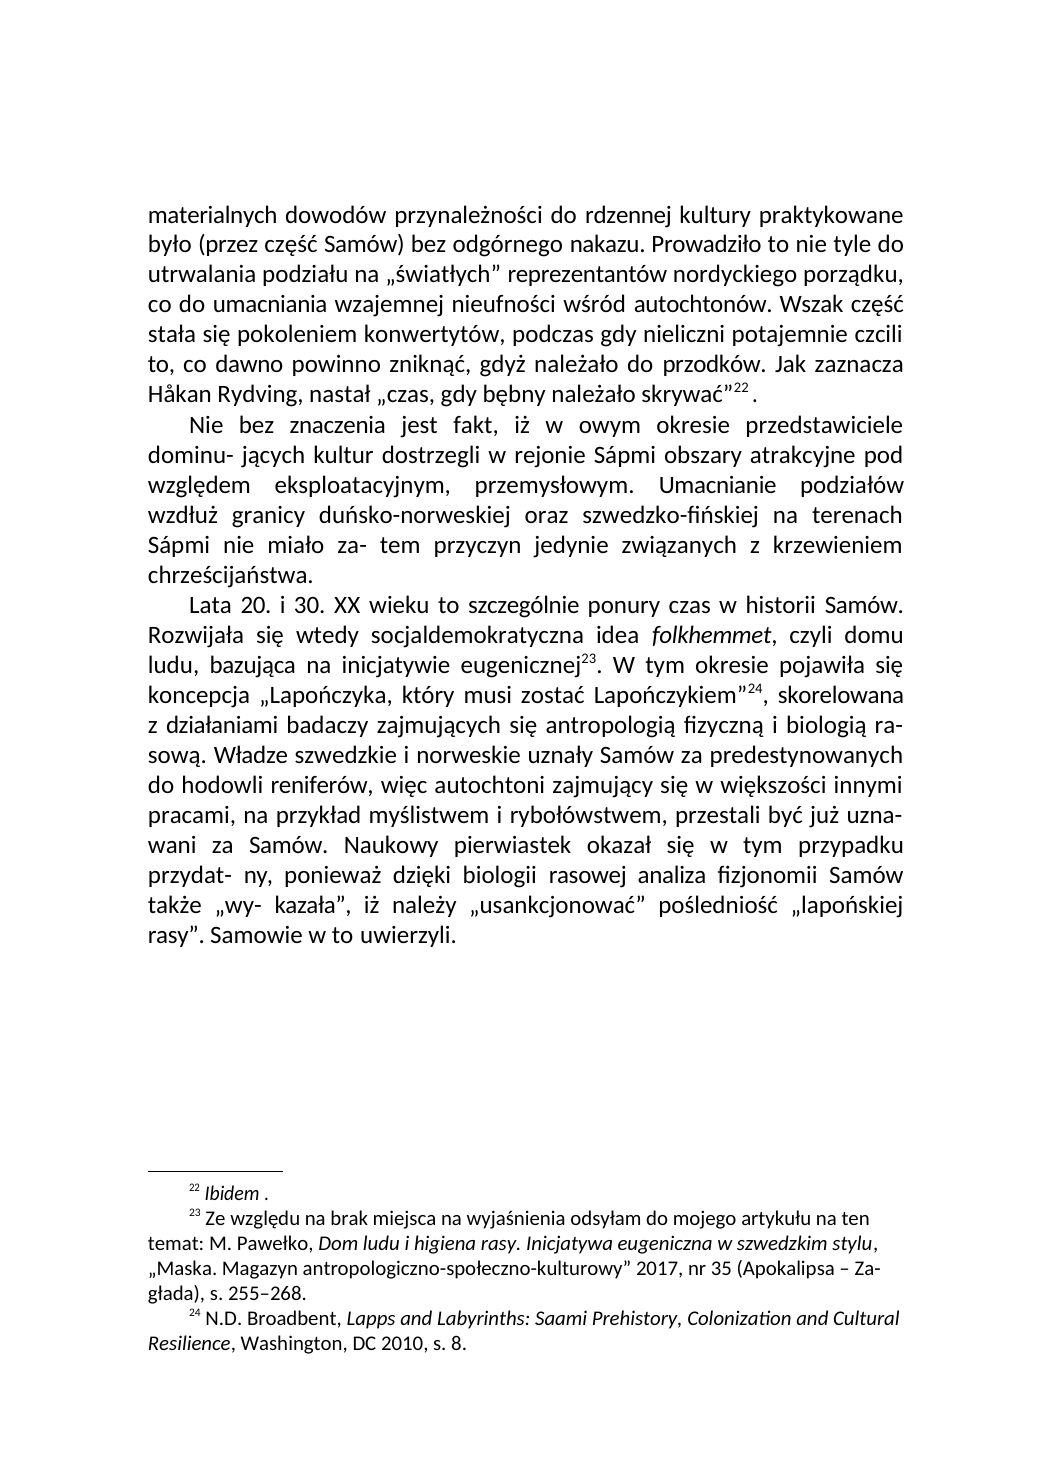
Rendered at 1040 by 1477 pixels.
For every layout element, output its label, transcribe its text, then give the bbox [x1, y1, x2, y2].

text 22 Ibidem . [189, 1180, 941, 1205]
text 24 N.D. Broadbent, Lapps and Labyrinths: Saami Prehistory, Colonization and Cultural Resilience, Washington, DC 2010, s. 8. [148, 1306, 941, 1355]
text 23 Ze względu na brak miejsca na wyjaśnienia odsyłam do mojego artykułu na ten temat: M. Pawełko, Dom ludu i higiena rasy. Inicjatywa eugeniczna w szwedzkim stylu, [148, 1205, 893, 1255]
text Lata 20. i 30. XX wieku to szczególnie ponury czas w historii Samów. Rozwijała się wtedy socjaldemokratyczna idea folkhemmet, czyli domu ludu, bazująca na inicjatywie eugenicznej23. W tym okresie pojawiła się koncepcja „Lapończyka, który musi zostać Lapończykiem”24, skorelowana z działaniami badaczy zajmujących się antropologią fizyczną i biologią ra- sową. Władze szwedzkie i norweskie uznały Samów za predestynowanych do hodowli reniferów, więc autochtoni zajmujący się w większości innymi pracami, na przykład myślistwem i rybołówstwem, przestali być już uzna- wani za Samów. Naukowy pierwiastek okazał się w tym przypadku przydat- ny, ponieważ dzięki biologii rasowej analiza fizjonomii Samów także „wy- kazała”, iż należy „usankcjonować” pośledniość „lapońskiej rasy”. Samowie w to uwierzyli. [148, 590, 904, 950]
text Nie bez znaczenia jest fakt, iż w owym okresie przedstawiciele dominu- jących kultur dostrzegli w rejonie Sápmi obszary atrakcyjne pod względem eksploatacyjnym, przemysłowym. Umacnianie podziałów wzdłuż granicy duńsko-norweskiej oraz szwedzko-fińskiej na terenach Sápmi nie miało za- tem przyczyn jedynie związanych z krzewieniem chrześcijaństwa. [148, 410, 904, 590]
text „Maska. Magazyn antropologiczno-społeczno-kulturowy” 2017, nr 35 (Apokalipsa – Za- głada), s. 255–268. [148, 1256, 893, 1305]
text materialnych dowodów przynależności do rdzennej kultury praktykowane było (przez część Samów) bez odgórnego nakazu. Prowadziło to nie tyle do utrwalania podziału na „światłych” reprezentantów nordyckiego porządku, co do umacniania wzajemnej nieufności wśród autochtonów. Wszak część stała się pokoleniem konwertytów, podczas gdy nieliczni potajemnie czcili to, co dawno powinno zniknąć, gdyż należało do przodków. Jak zaznacza Håkan Rydving, nastał „czas, gdy bębny należało skrywać”22 . [148, 199, 904, 409]
